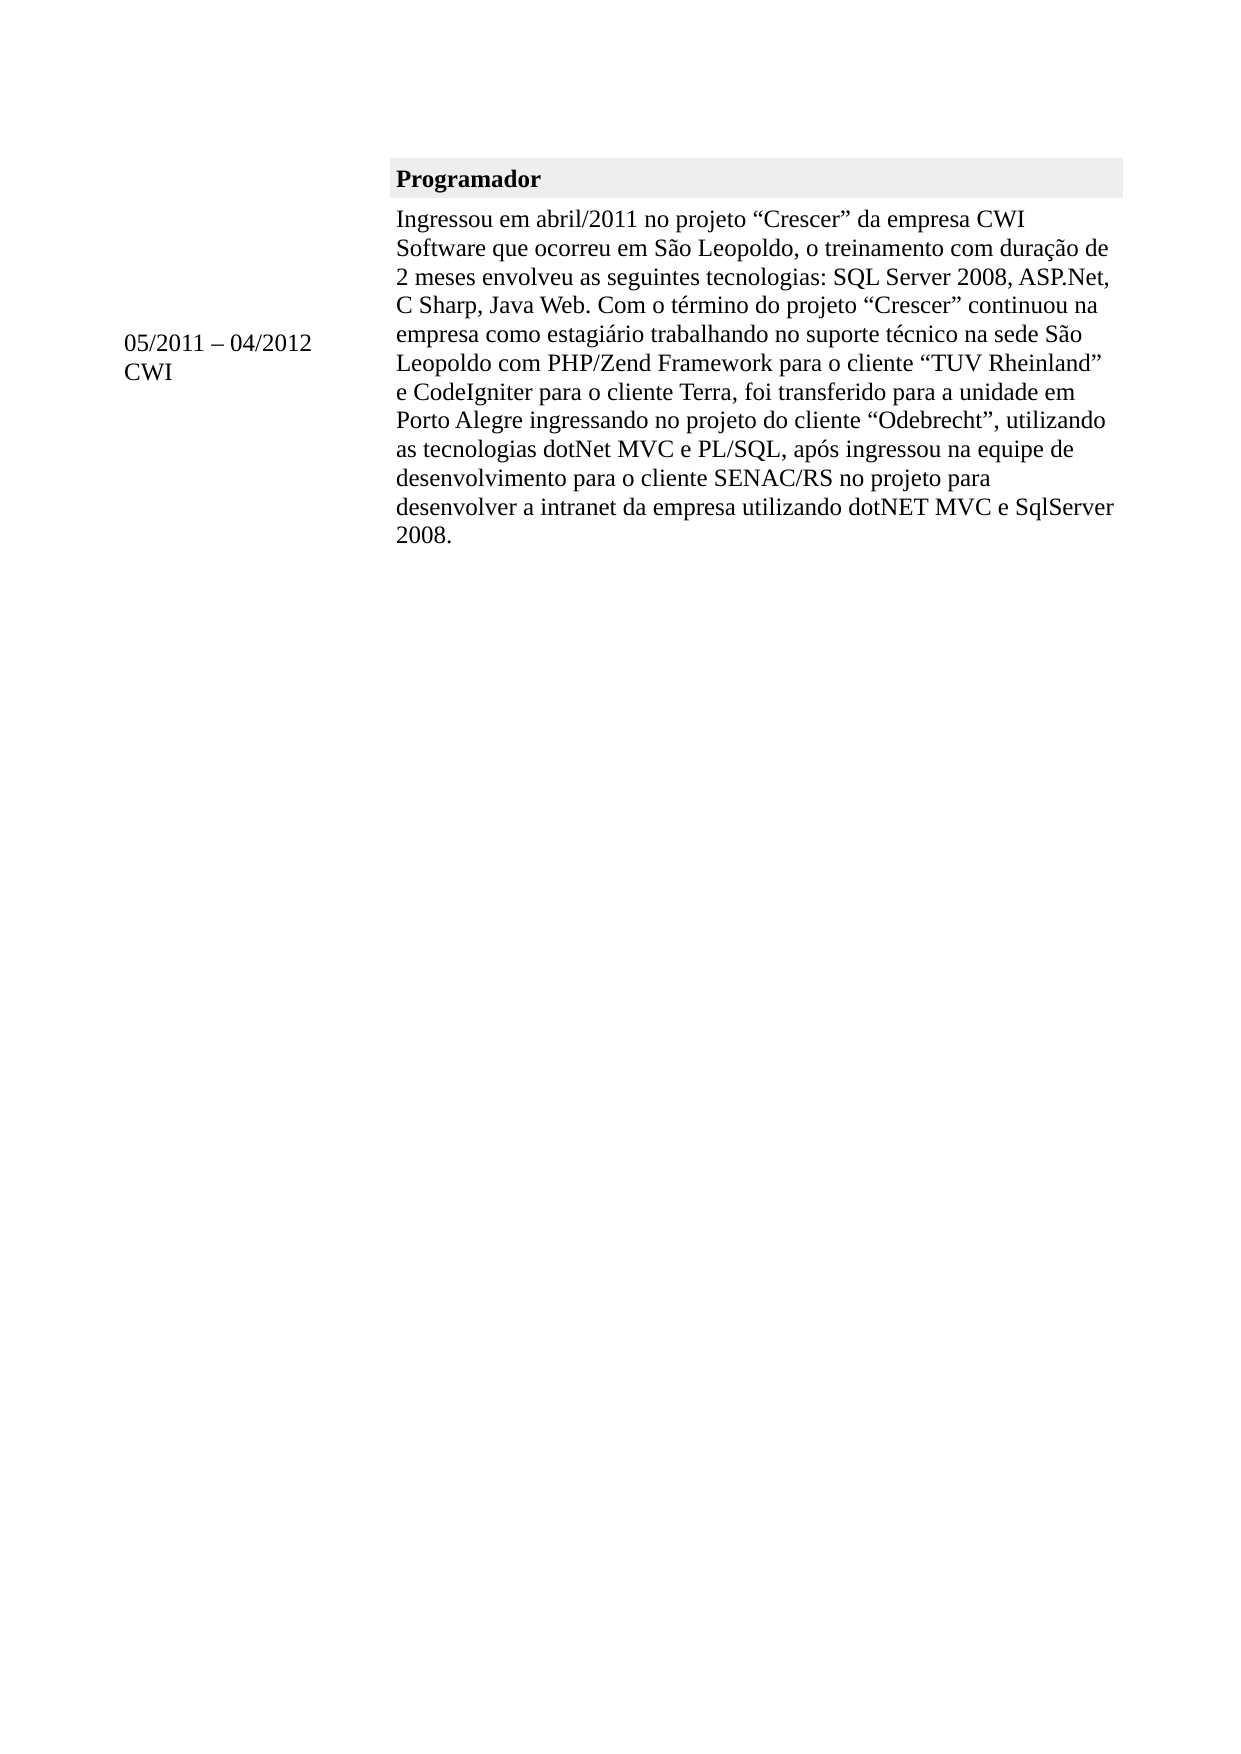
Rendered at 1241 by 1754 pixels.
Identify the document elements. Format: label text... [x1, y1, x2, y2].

table_cell Programador [390, 158, 1123, 198]
table_cell [118, 118, 390, 158]
table_cell Ingressou em abril/2011 no projeto “Crescer” da empresa CWI Software que ocorreu em São Leopoldo, o treinamento com duração de 2 meses envolveu as seguintes tecnologias: SQL Server 2008, ASP.Net, C Sharp, Java Web. Com o término do projeto “Crescer” continuou na empresa como estagiário trabalhando no suporte técnico na sede São Leopoldo com PHP/Zend Framework para o cliente “TUV Rheinland” e CodeIgniter para o cliente Terra, foi transferido para a unidade em Porto Alegre ingressando no projeto do cliente “Odebrecht”, utilizando as tecnologias dotNet MVC e PL/SQL, após ingressou na equipe de desenvolvimento para o cliente SENAC/RS no projeto para desenvolver a intranet da empresa utilizando dotNET MVC e SqlServer 2008. [390, 199, 1123, 555]
table_cell 05/2011 – 04/2012 CWI [118, 158, 390, 555]
table_cell [390, 118, 1123, 158]
